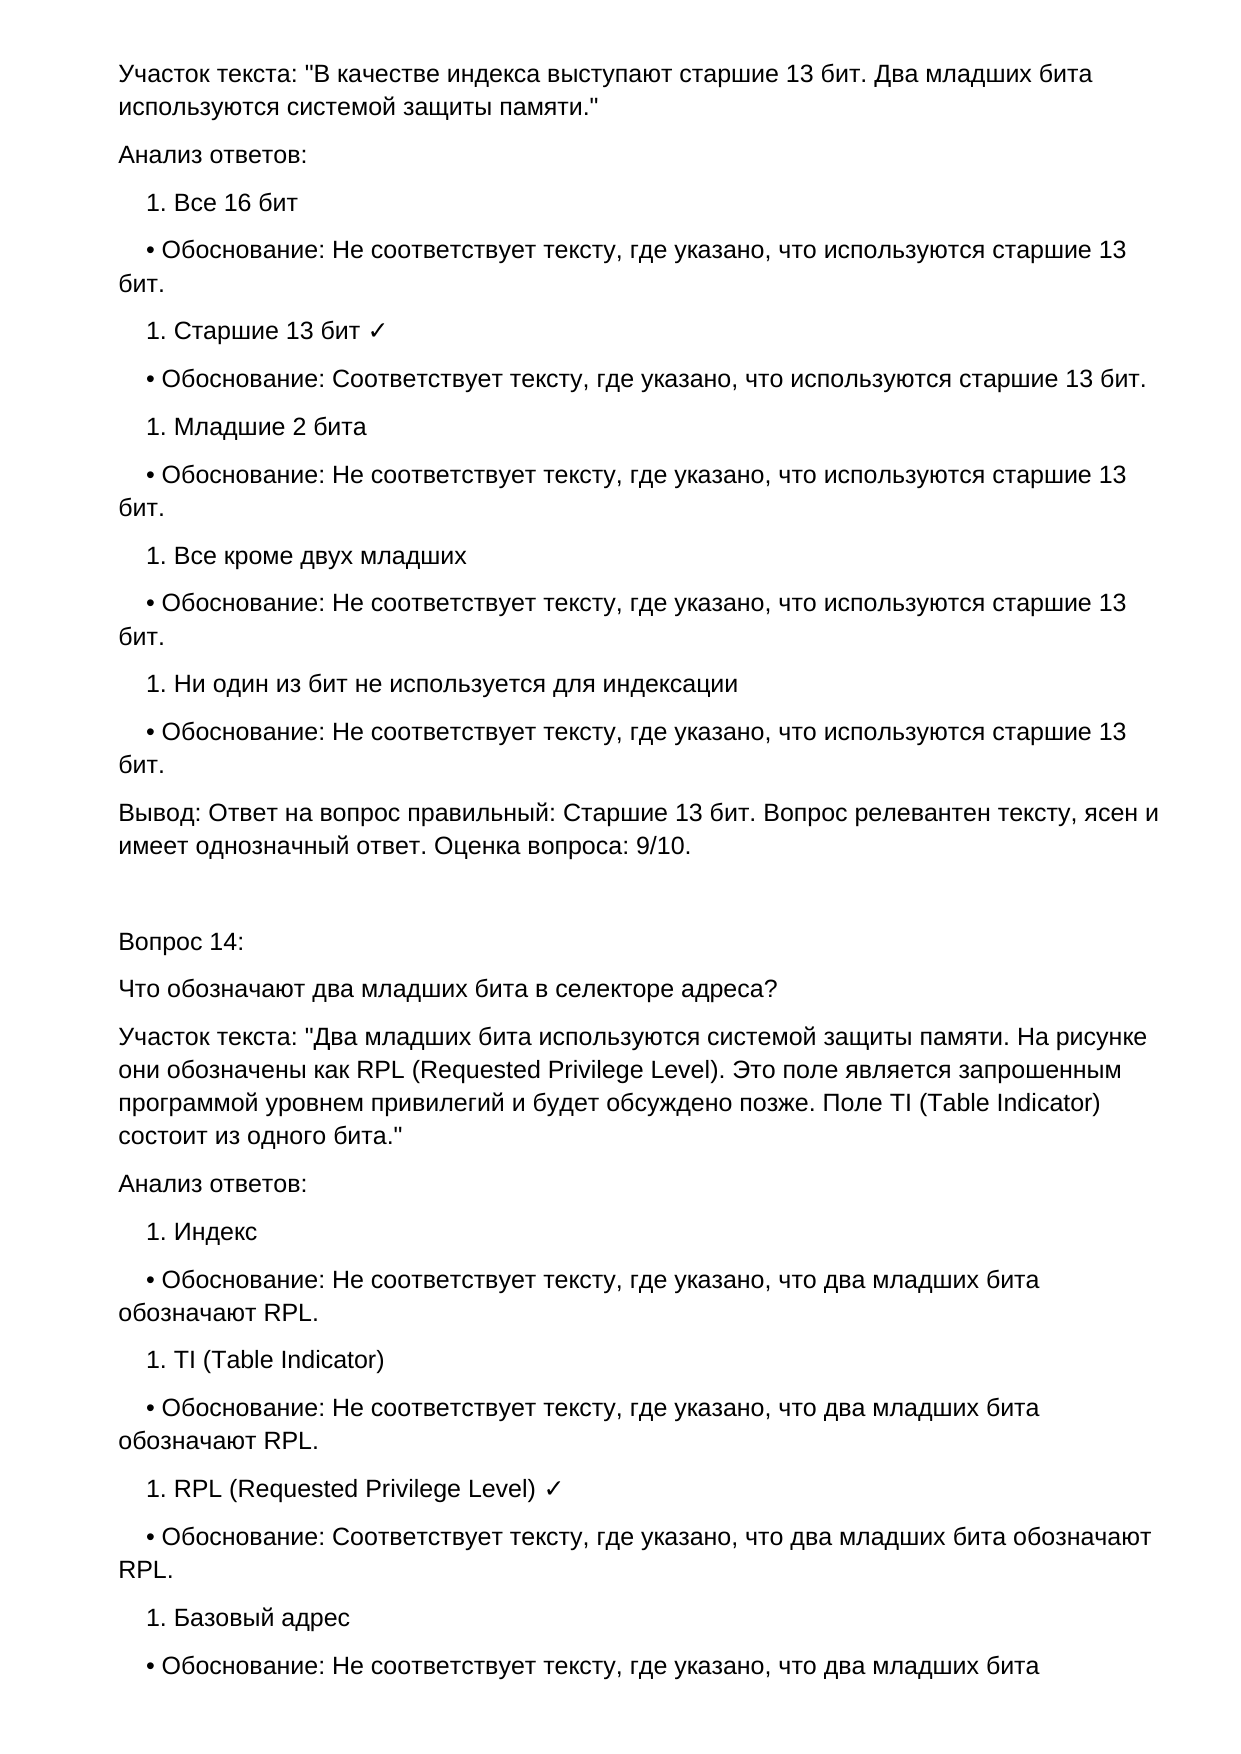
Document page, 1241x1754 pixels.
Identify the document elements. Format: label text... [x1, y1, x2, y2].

text 1. Индекс [118, 1217, 1181, 1246]
text • Обоснование: Не соответствует тексту, где указано, что используются старшие 13 бит. [118, 588, 1181, 650]
text 1. RPL (Requested Privilege Level) ✓ [118, 1474, 1181, 1503]
text 1. Базовый адрес [118, 1603, 1181, 1632]
text Анализ ответов: [118, 1169, 1181, 1198]
text 1. Младшие 2 бита [118, 412, 1181, 441]
text • Обоснование: Не соответствует тексту, где указано, что используются старшие 13 бит. [118, 460, 1181, 522]
text • Обоснование: Не соответствует тексту, где указано, что используются старшие 13 бит. [118, 236, 1181, 297]
text 1. Старшие 13 бит ✓ [118, 316, 1181, 345]
text • Обоснование: Не соответствует тексту, где указано, что используются старшие 13 бит. [118, 717, 1181, 779]
text 1. Ни один из бит не используется для индексации [118, 669, 1181, 698]
text • Обоснование: Соответствует тексту, где указано, что используются старшие 13 бит. [118, 364, 1181, 393]
text • Обоснование: Не соответствует тексту, где указано, что два младших бита обозначают RPL. [118, 1393, 1181, 1455]
text 1. TI (Table Indicator) [118, 1346, 1181, 1374]
text Вопрос 14: [118, 927, 1181, 955]
text Участок текста: "Два младших бита используются системой защиты памяти. На рисунке они обозначены как RPL (Requested Privilege Level). Это поле является запрошенным программой уровнем привилегий и будет обсуждено позже. Поле TI (Table Indicator) состоит из одного бита." [118, 1022, 1181, 1150]
text Вывод: Ответ на вопрос правильный: Старшие 13 бит. Вопрос релевантен тексту, ясен и имеет однозначный ответ. Оценка вопроса: 9/10. [118, 798, 1181, 860]
text Участок текста: "В качестве индекса выступают старшие 13 бит. Два младших бита используются системой защиты памяти." [118, 59, 1181, 121]
text • Обоснование: Не соответствует тексту, где указано, что два младших бита [118, 1651, 1181, 1679]
text Что обозначают два младших бита в селекторе адреса? [118, 974, 1181, 1003]
text • Обоснование: Не соответствует тексту, где указано, что два младших бита обозначают RPL. [118, 1265, 1181, 1326]
text 1. Все 16 бит [118, 188, 1181, 216]
text 1. Все кроме двух младших [118, 541, 1181, 569]
text Анализ ответов: [118, 140, 1181, 169]
text • Обоснование: Соответствует тексту, где указано, что два младших бита обозначают RPL. [118, 1522, 1181, 1584]
